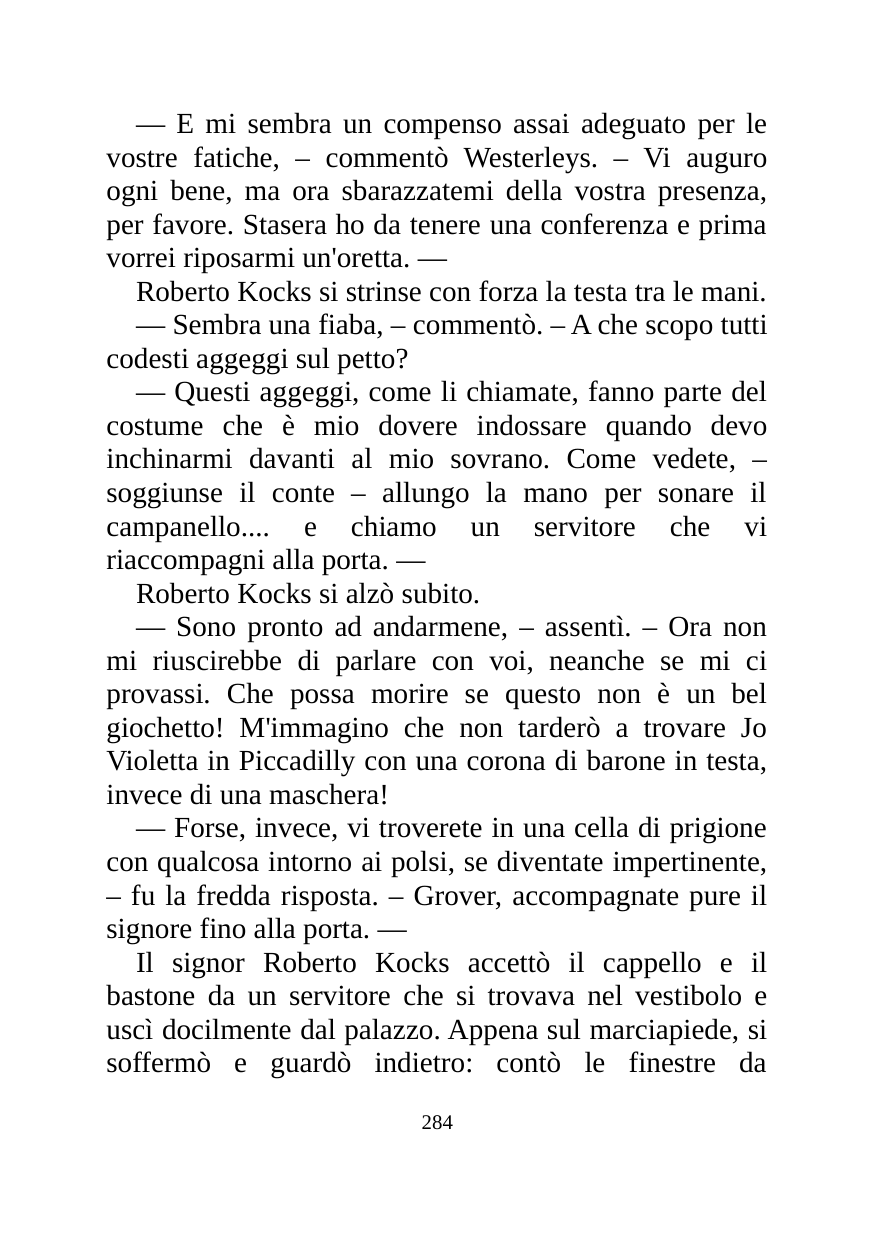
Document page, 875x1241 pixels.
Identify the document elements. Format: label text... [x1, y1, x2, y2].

text — E mi sembra un compenso assai adeguato per le vostre fatiche, – commentò Westerleys. – Vi auguro ogni bene, ma ora sbarazzatemi della vostra presenza, per favore. Stasera ho da tenere una conferenza e prima vorrei riposarmi un'oretta. — [106, 106, 768, 274]
text — Forse, invece, vi troverete in una cella di prigione con qualcosa intorno ai polsi, se diventate impertinente, – fu la fredda risposta. – Grover, accompagnate pure il signore fino alla porta. — [106, 811, 768, 945]
text Il signor Roberto Kocks accettò il cappello e il bastone da un servitore che si trovava nel vestibolo e uscì docilmente dal palazzo. Appena sul marciapiede, si soffermò e guardò indietro: contò le finestre da [106, 945, 768, 1079]
text Roberto Kocks si strinse con forza la testa tra le mani. [106, 274, 768, 307]
text Roberto Kocks si alzò subito. [106, 576, 768, 609]
text — Sembra una fiaba, – commentò. – A che scopo tutti codesti aggeggi sul petto? [106, 307, 768, 374]
text — Sono pronto ad andarmene, – assentì. – Ora non mi riuscirebbe di parlare con voi, neanche se mi ci provassi. Che possa morire se questo non è un bel giochetto! M'immagino che non tarderò a trovare Jo Violetta in Piccadilly con una corona di barone in testa, invece di una maschera! [106, 609, 768, 811]
text — Questi aggeggi, come li chiamate, fanno parte del costume che è mio dovere indossare quando devo inchinarmi davanti al mio sovrano. Come vedete, – soggiunse il conte – allungo la mano per sonare il campanello.... e chiamo un servitore che vi riaccompagni alla porta. — [106, 374, 768, 576]
